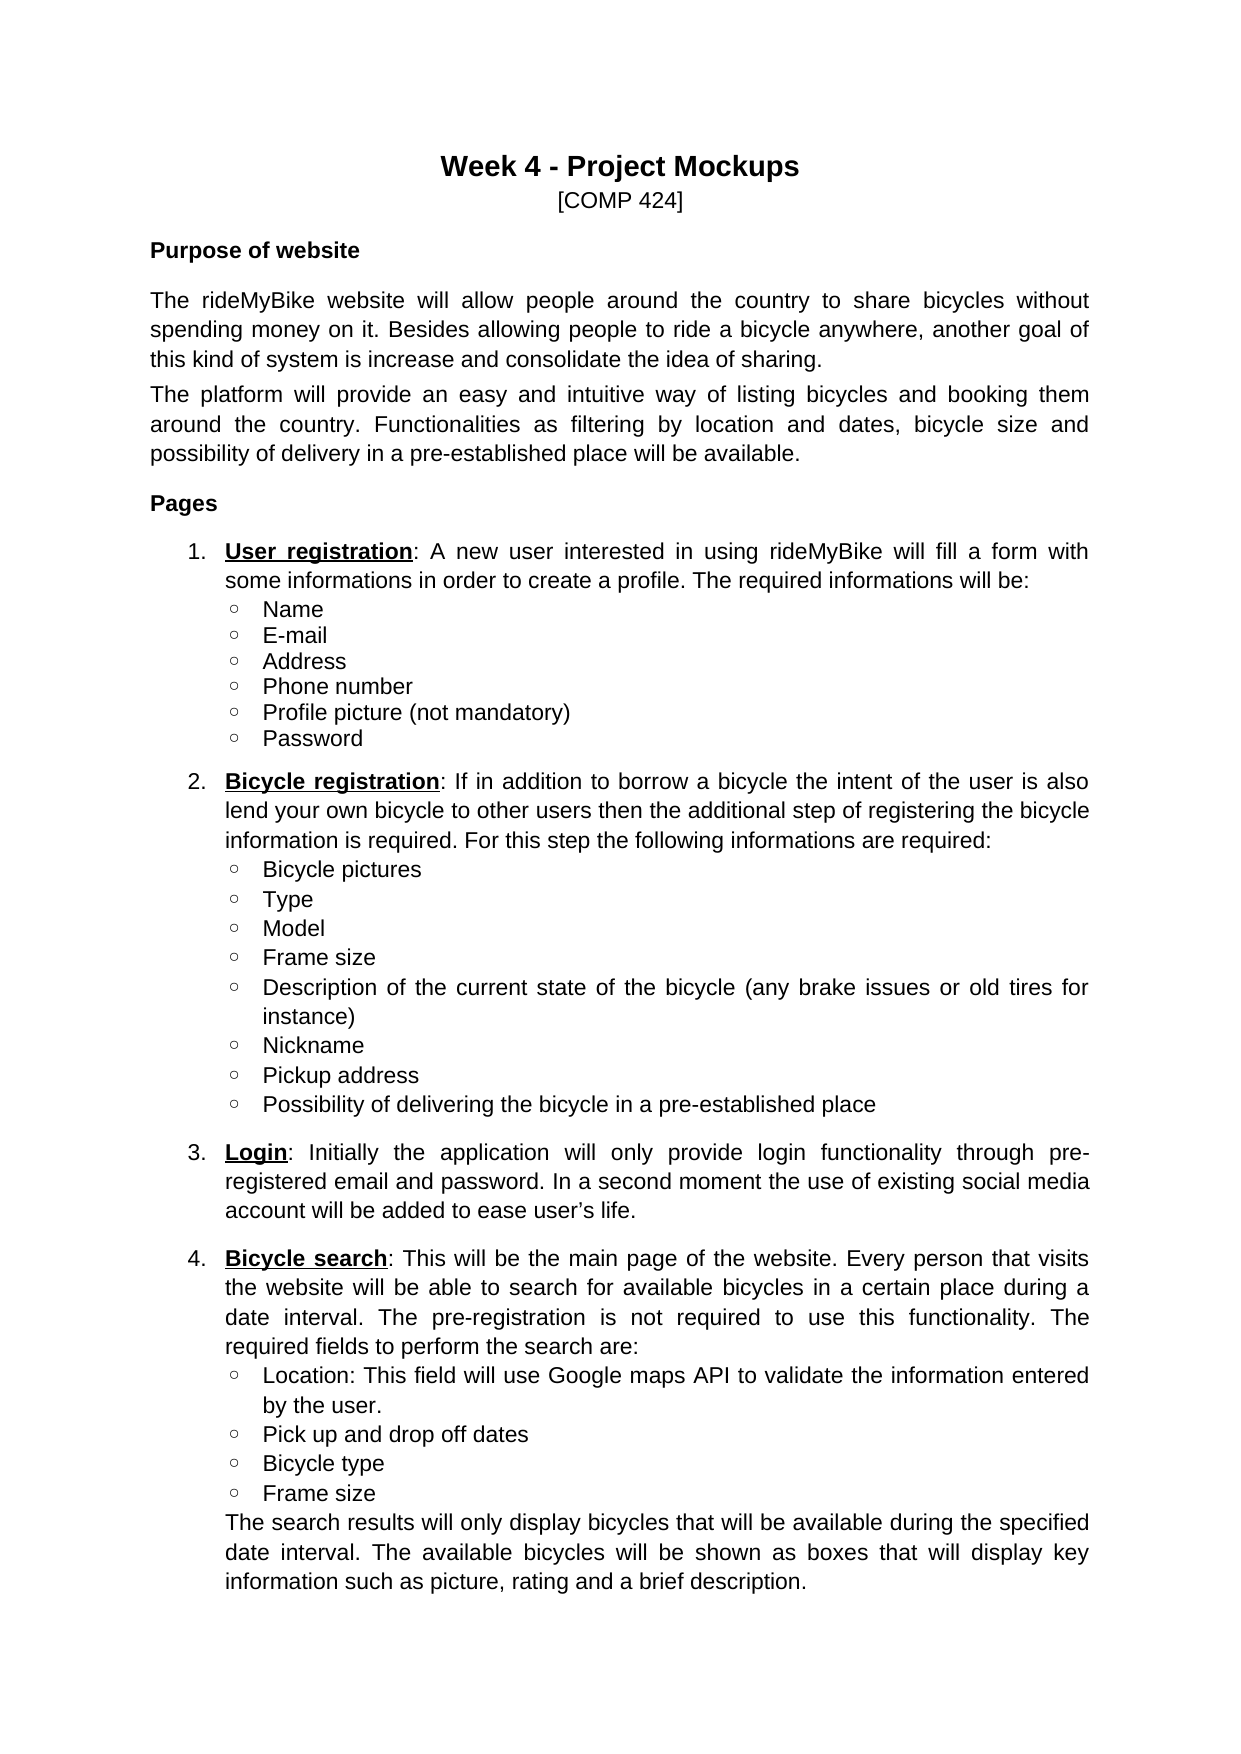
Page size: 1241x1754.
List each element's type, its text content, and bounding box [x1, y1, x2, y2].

list Name [225, 597, 1091, 623]
list User registration: A new user interested in using rideMyBike will fill a form with some informations in order to create a profile. The required informations will be: [187, 538, 1091, 593]
list Password [225, 725, 1091, 751]
list Bicycle pictures [225, 857, 1091, 883]
list E-mail [225, 623, 1091, 648]
text The search results will only display bicycles that will be available during the specified date interval. The available bicycles will be shown as boxes that will display key information such as picture, rating and a brief description. [225, 1510, 1091, 1594]
list Profile picture (not mandatory) [225, 699, 1091, 725]
text [COMP 424] [150, 187, 1091, 213]
text The rideMyBike website will allow people around the country to share bicycles without spending money on it. Besides allowing people to ride a bicycle anywhere, another goal of this kind of system is increase and consolidate the idea of sharing. [150, 288, 1091, 372]
list Bicycle registration: If in addition to borrow a bicycle the intent of the user is also lend your own bicycle to other users then the additional step of registering the bicycle information is required. For this step the following informations are required: [187, 769, 1091, 853]
list Type [225, 886, 1091, 912]
list Address [225, 648, 1091, 674]
list Phone number [225, 674, 1091, 699]
list Frame size [225, 1481, 1091, 1506]
list Frame size [225, 945, 1091, 971]
text Purpose of website [150, 238, 1091, 263]
list Pick up and drop off dates [225, 1422, 1091, 1447]
list Bicycle search: This will be the main page of the website. Every person that visits the website will be able to search for available bicycles in a certain place during a date interval. The pre-registration is not required to use this functionality. The required fields to perform the search are: [187, 1246, 1091, 1359]
list Bicycle type [225, 1451, 1091, 1477]
list Model [225, 916, 1091, 941]
list Location: This field will use Google maps API to validate the information entered by the user. [225, 1363, 1091, 1418]
text The platform will provide an easy and intuitive way of listing bicycles and booking them around the country. Functionalities as filtering by location and dates, bicycle size and possibility of delivery in a pre-established place will be available. [150, 382, 1091, 466]
list Possibility of delivering the bicycle in a pre-established place [225, 1092, 1091, 1118]
text Week 4 - Project Mockups [150, 150, 1091, 183]
list Login: Initially the application will only provide login functionality through pre-registered email and password. In a second moment the use of existing social media account will be added to ease user’s life. [187, 1139, 1091, 1224]
list Description of the current state of the bicycle (any brake issues or old tires for instance) [225, 974, 1091, 1029]
text Pages [150, 491, 1091, 517]
list Pickup address [225, 1063, 1091, 1088]
list Nickname [225, 1033, 1091, 1059]
